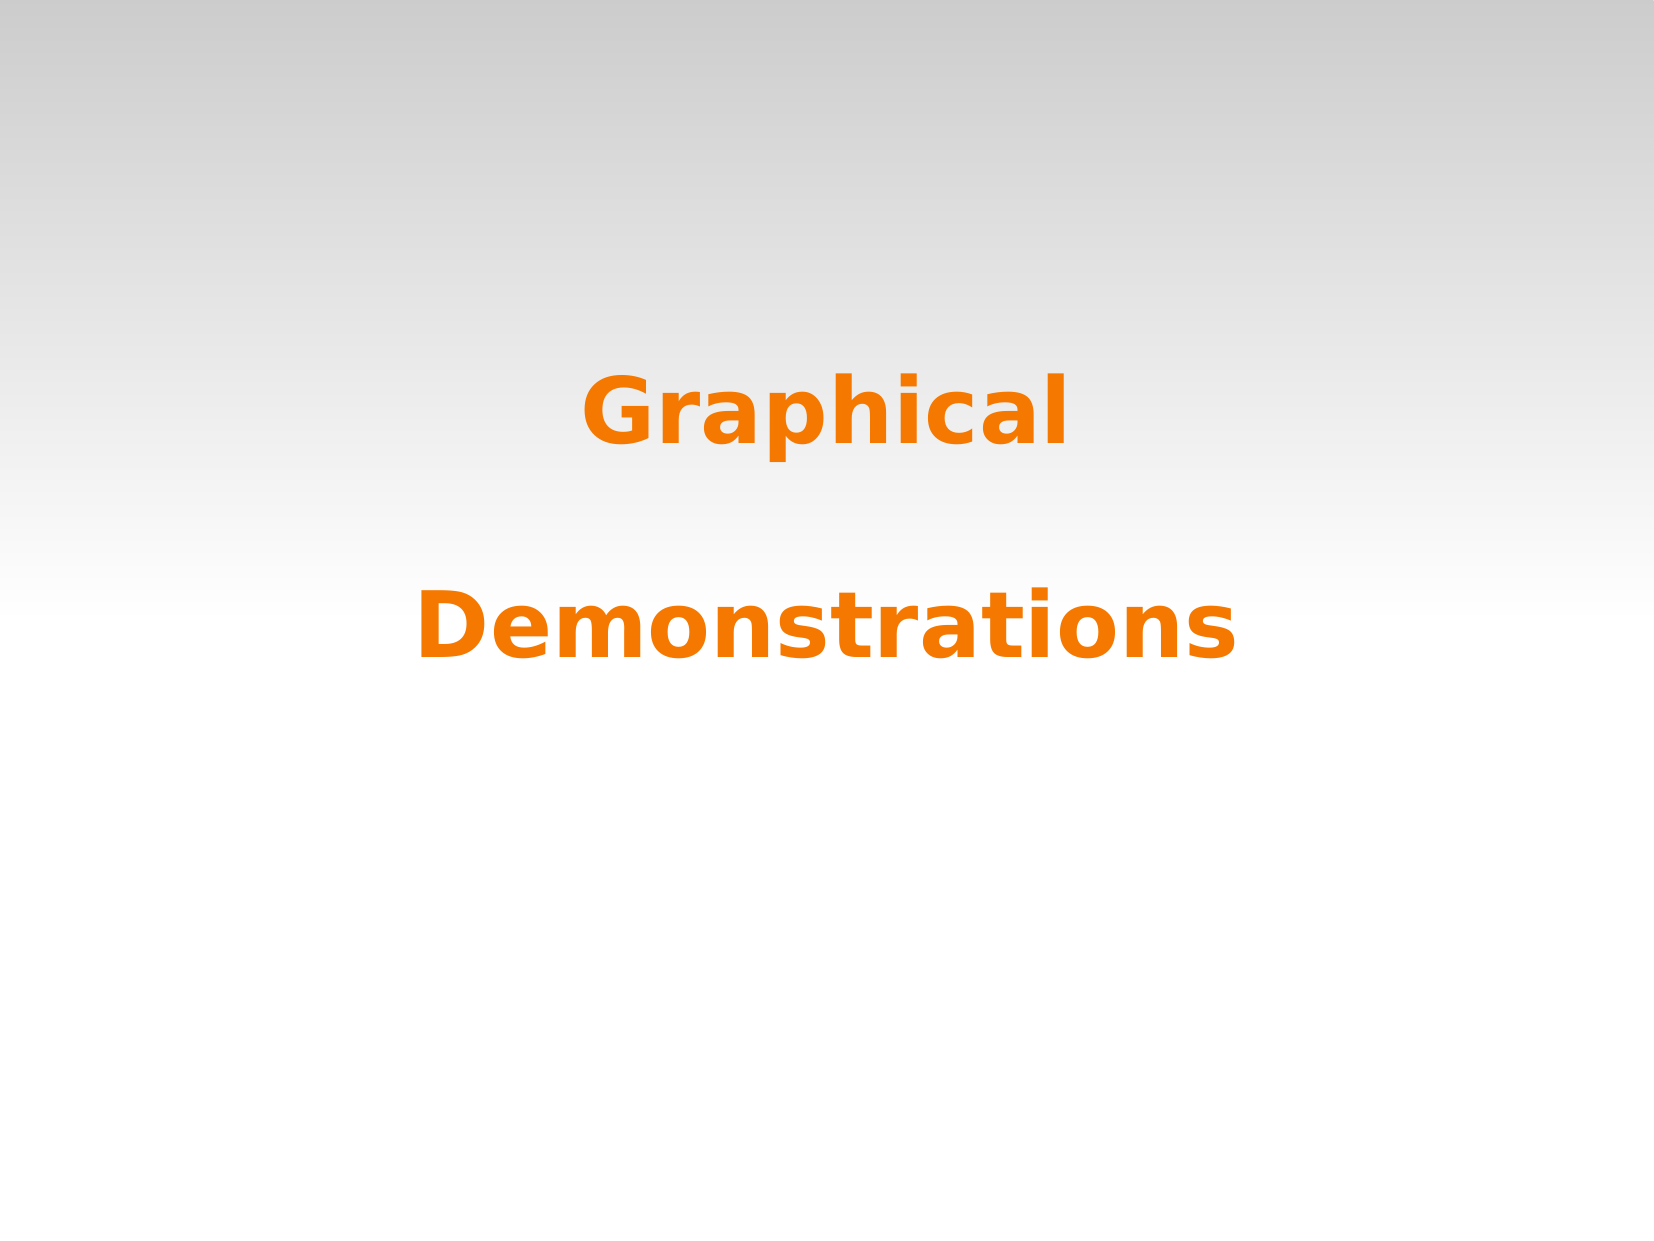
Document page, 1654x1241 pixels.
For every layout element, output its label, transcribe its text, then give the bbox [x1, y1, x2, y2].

title Graphical Demonstrations [82, 358, 1571, 680]
